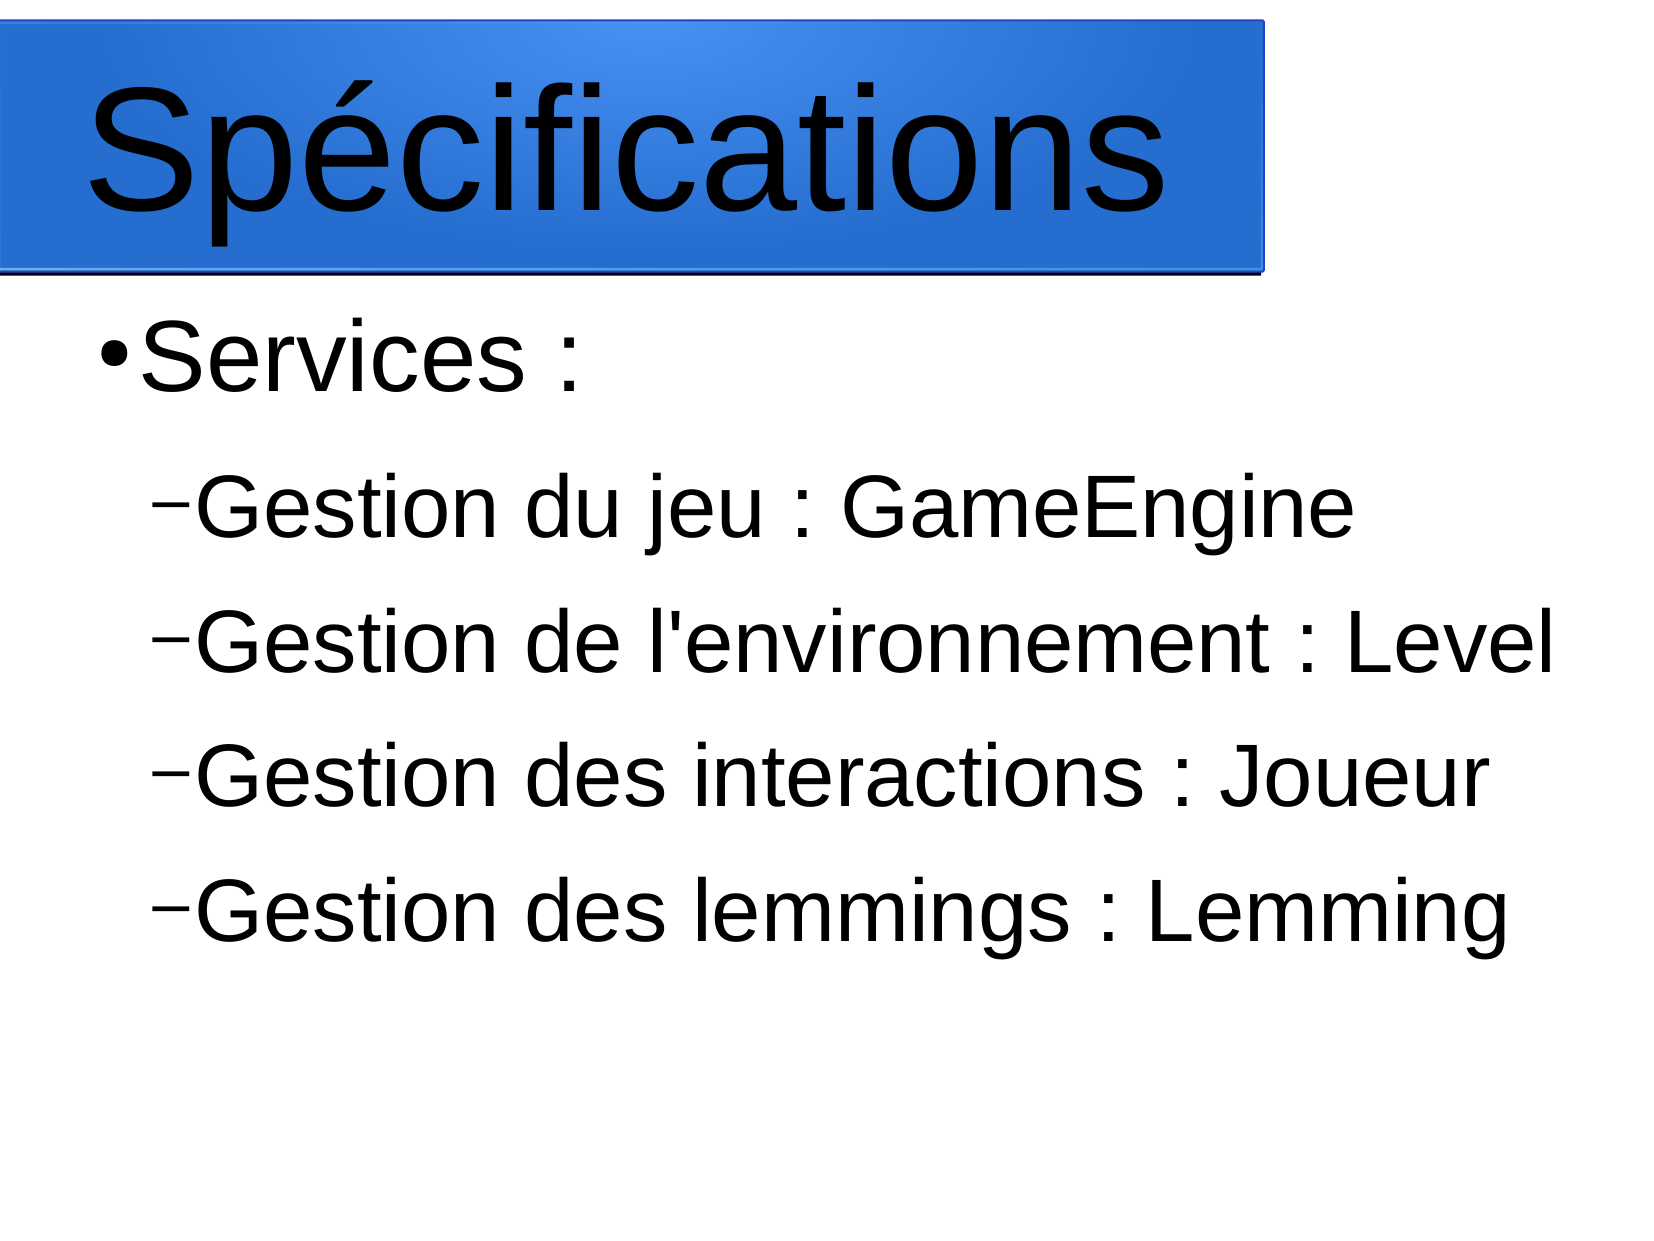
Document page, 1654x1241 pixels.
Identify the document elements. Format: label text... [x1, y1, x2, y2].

title Spécifications [82, 47, 1235, 252]
list Services : Gestion du jeu : GameEngine Gestion de l'environnement : Level Gestion des interactions : Joueur Gestion des lemmings : Lemming [82, 299, 1571, 1019]
